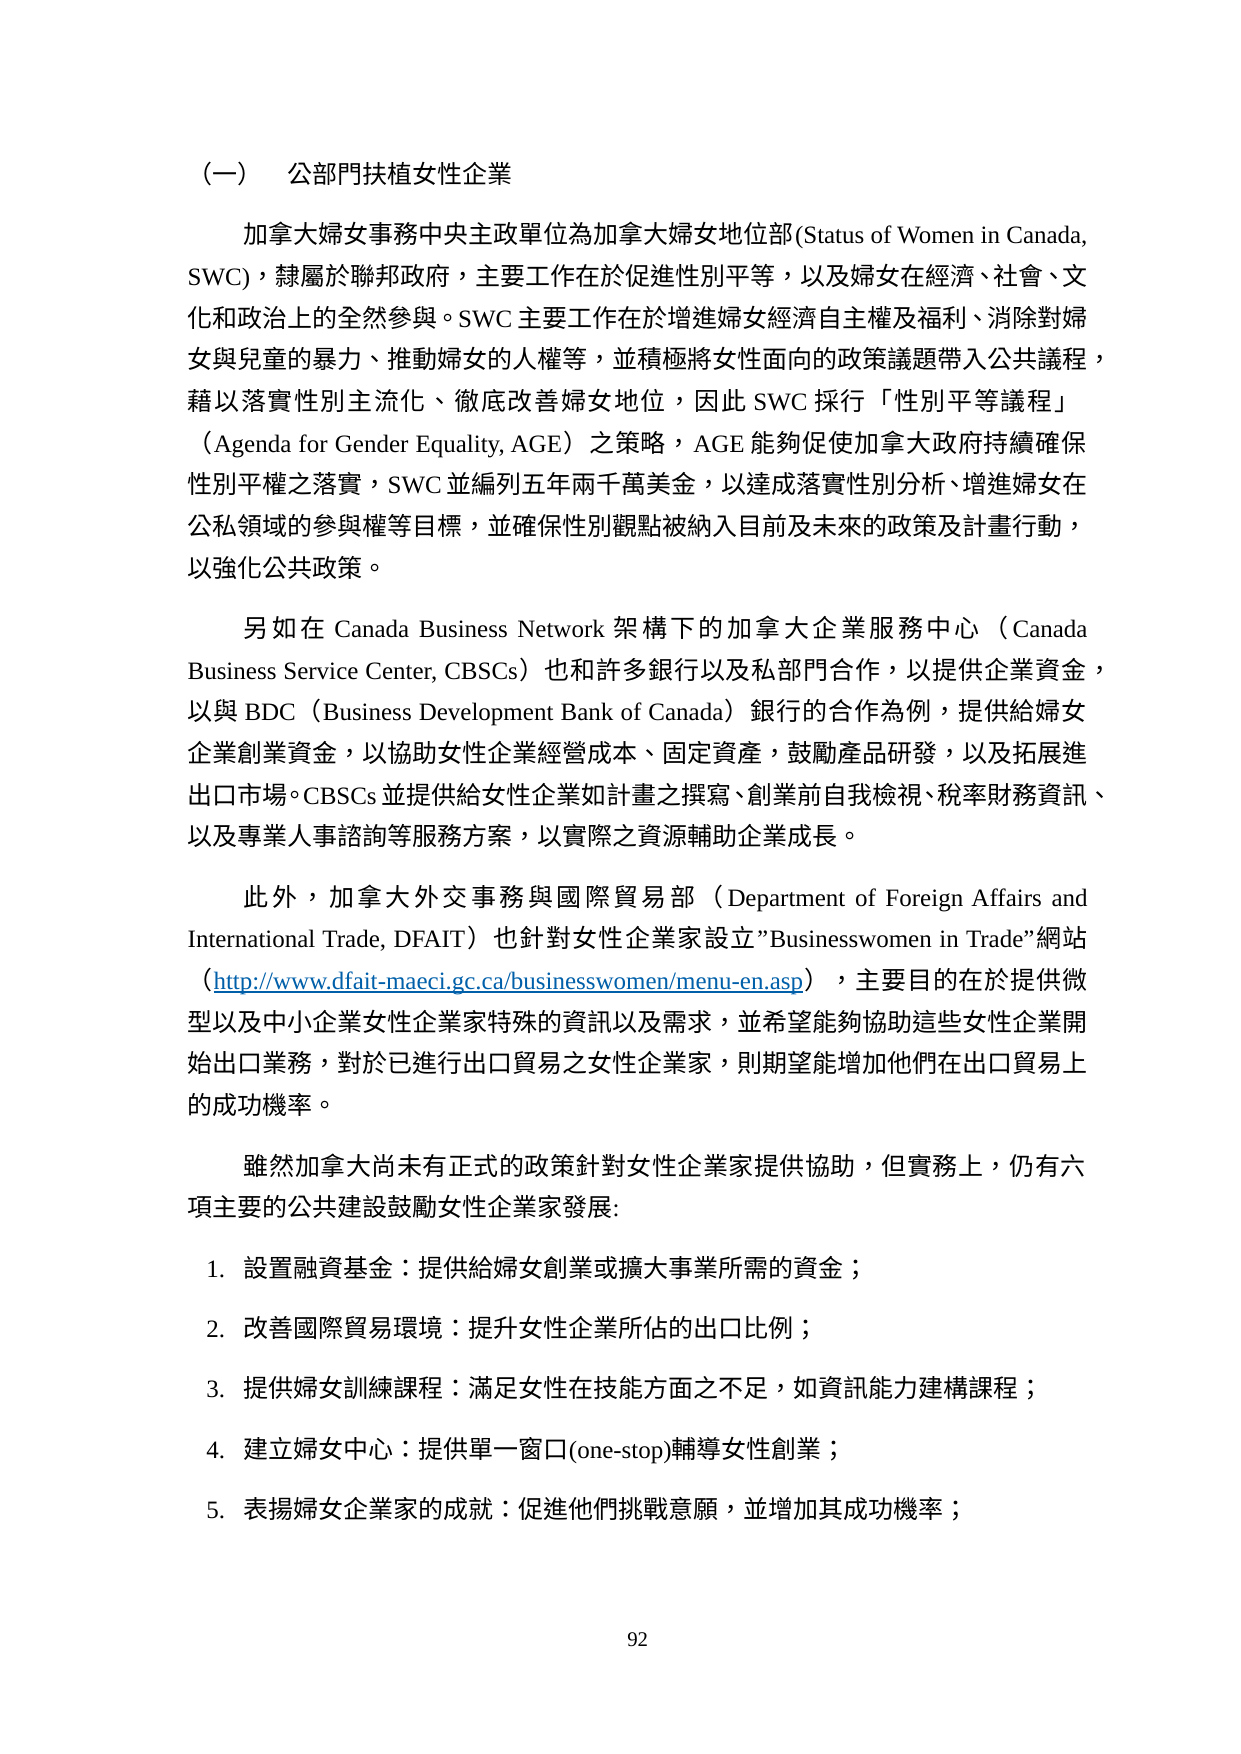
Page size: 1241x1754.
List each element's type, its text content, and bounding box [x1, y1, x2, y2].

list 改善國際貿易環境：提升女性企業所佔的出口比例； [206, 1304, 1087, 1346]
list 公部門扶植女性企業 [187, 150, 1087, 192]
text 雖然加拿大尚未有正式的政策針對女性企業家提供協助，但實務上，仍有六項主要的公共建設鼓勵女性企業家發展: [187, 1142, 1087, 1225]
list 設置融資基金：提供給婦女創業或擴大事業所需的資金； [206, 1244, 1087, 1285]
list 表揚婦女企業家的成就：促進他們挑戰意願，並增加其成功機率； [206, 1485, 1087, 1527]
text 此外，加拿大外交事務與國際貿易部（Department of Foreign Affairs and International Trade, DFAIT）也針對女性企業家設立”Businesswomen in Trade”網站（http://www.dfait-maeci.gc.ca/businesswomen/menu-en.asp），主要目的在於提供微型以及中小企業女性企業家特殊的資訊以及需求，並希望能夠協助這些女性企業開始出口業務，對於已進行出口貿易之女性企業家，則期望能增加他們在出口貿易上的成功機率。 [187, 873, 1087, 1123]
list 建立婦女中心：提供單一窗口(one-stop)輔導女性創業； [206, 1425, 1087, 1467]
list 提供婦女訓練課程：滿足女性在技能方面之不足，如資訊能力建構課程； [206, 1364, 1087, 1406]
text 加拿大婦女事務中央主政單位為加拿大婦女地位部(Status of Women in Canada, SWC)，隸屬於聯邦政府，主要工作在於促進性別平等，以及婦女在經濟、社會、文化和政治上的全然參與。SWC主要工作在於增進婦女經濟自主權及福利、消除對婦女與兒童的暴力、推動婦女的人權等，並積極將女性面向的政策議題帶入公共議程，藉以落實性別主流化、徹底改善婦女地位，因此SWC採行「性別平等議程」（Agenda for Gender Equality, AGE）之策略，AGE能夠促使加拿大政府持續確保性別平權之落實，SWC並編列五年兩千萬美金，以達成落實性別分析、增進婦女在公私領域的參與權等目標，並確保性別觀點被納入目前及未來的政策及計畫行動，以強化公共政策。 [187, 210, 1087, 585]
text 另如在Canada Business Network架構下的加拿大企業服務中心（Canada Business Service Center, CBSCs）也和許多銀行以及私部門合作，以提供企業資金，以與BDC（Business Development Bank of Canada）銀行的合作為例，提供給婦女企業創業資金，以協助女性企業經營成本、固定資產，鼓勵產品研發，以及拓展進出口市場。CBSCs並提供給女性企業如計畫之撰寫、創業前自我檢視、稅率財務資訊、以及專業人事諮詢等服務方案，以實際之資源輔助企業成長。 [187, 604, 1087, 854]
